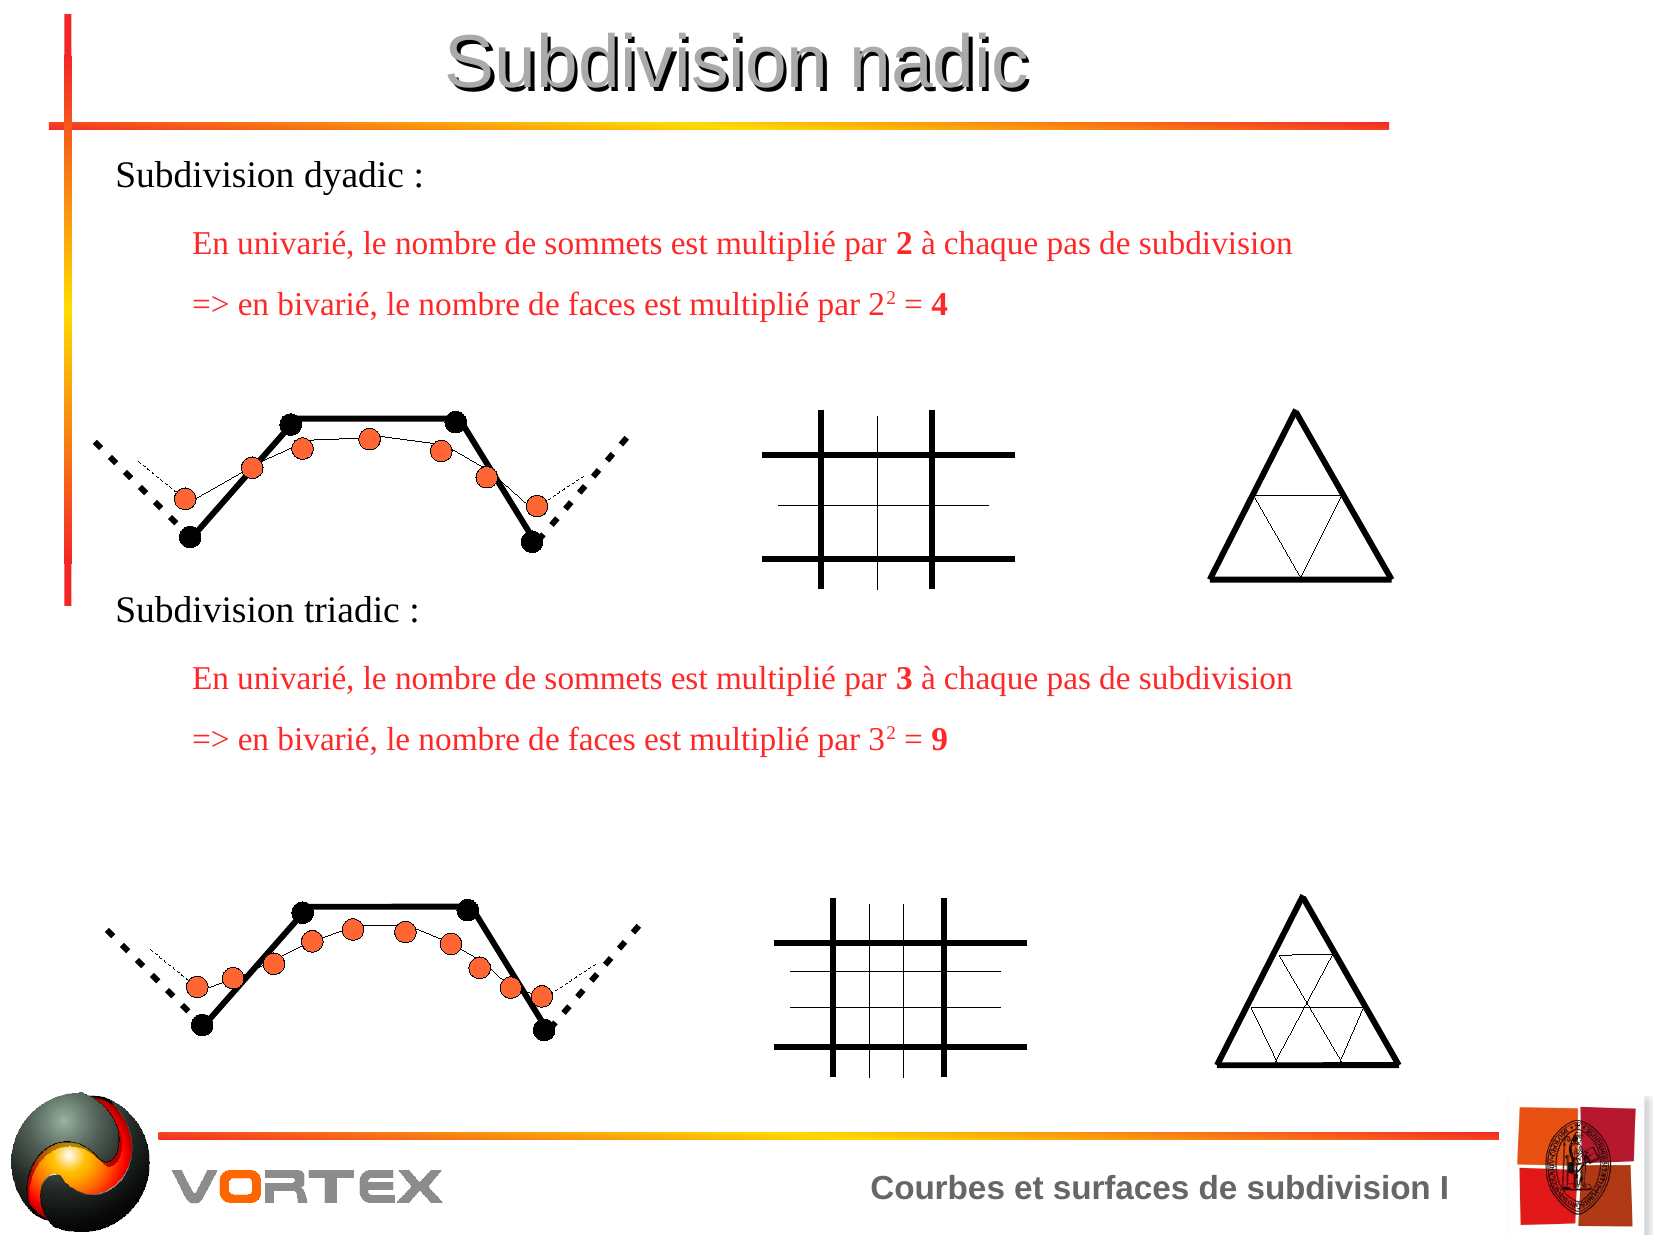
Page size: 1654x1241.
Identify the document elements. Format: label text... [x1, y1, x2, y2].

text_box [174, 487, 197, 510]
text_box [500, 976, 522, 999]
title Subdivision nadic [82, 4, 1392, 120]
text_box [186, 976, 209, 998]
text_box [301, 930, 324, 953]
text_box [456, 899, 479, 921]
text_box [263, 952, 285, 975]
text_box [430, 440, 453, 462]
text_box [291, 437, 314, 460]
text_box [531, 985, 553, 1008]
text_box [521, 530, 543, 553]
text_box [358, 428, 381, 450]
text_box [291, 901, 314, 924]
picture [1505, 1096, 1653, 1235]
text_box [394, 921, 417, 943]
text_box [440, 933, 462, 955]
text_box [179, 526, 201, 548]
text_box [241, 456, 264, 479]
text_box [475, 466, 498, 488]
text_box [533, 1019, 555, 1041]
text_box [279, 413, 302, 436]
text_box [342, 918, 364, 941]
text_box [222, 967, 244, 989]
list Subdivision dyadic : En univarié, le nombre de sommets est multiplié par 2 à chaque pas de subdivision => en bivarié, le nombre de faces est multiplié par 22 = 4 Subdivision triadic : En univarié, le nombre de sommets est multiplié par 3 à chaque pas de subdivision => en bivarié, le nombre de faces est multiplié par 32 = 9 [97, 153, 1571, 1109]
text_box [526, 495, 548, 517]
text_box [468, 956, 491, 979]
text_box [444, 411, 467, 433]
text_box [191, 1014, 213, 1036]
picture [11, 1092, 443, 1232]
